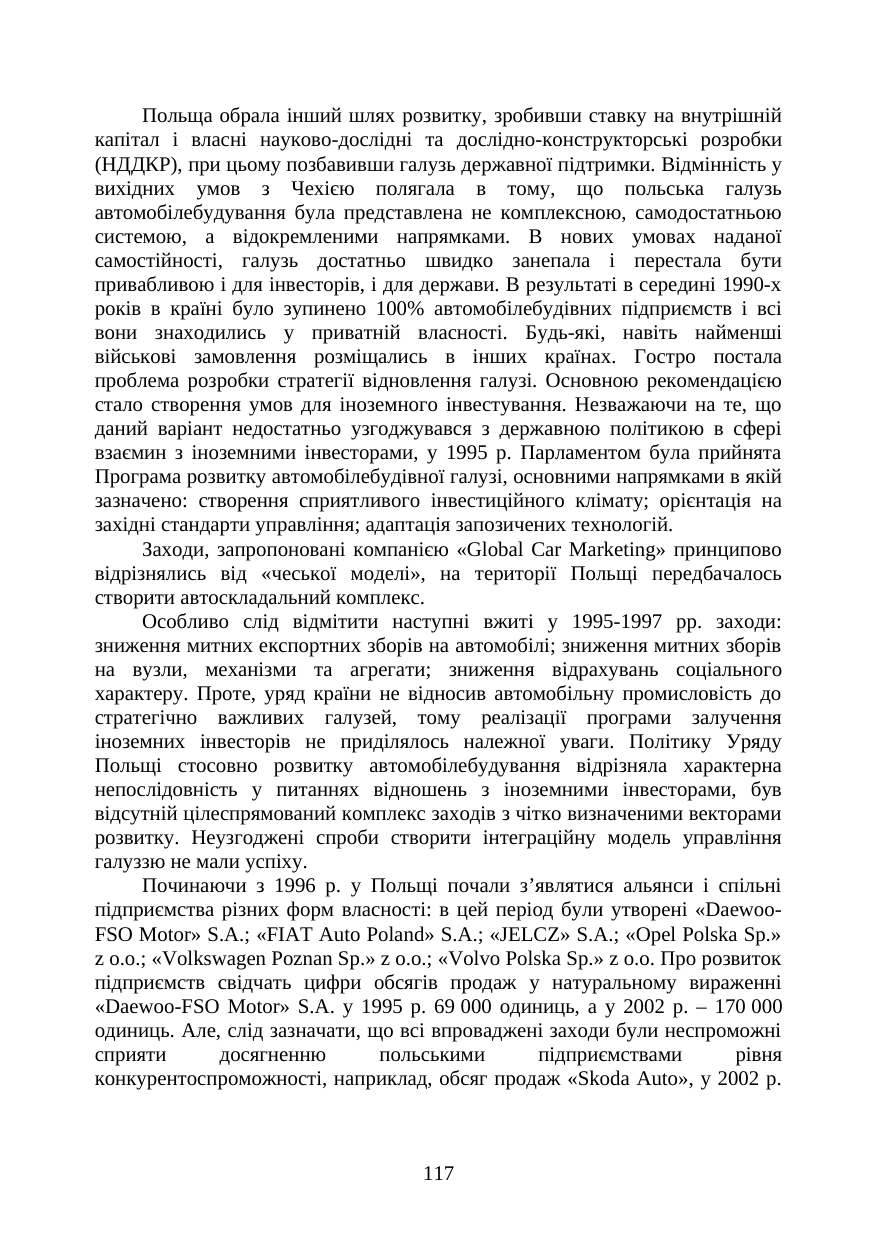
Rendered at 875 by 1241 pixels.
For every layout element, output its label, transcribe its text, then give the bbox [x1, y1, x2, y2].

text Польща обрала інший шлях розвитку, зробивши ставку на внутрішній капітал і власні науково-дослідні та дослідно-конструкторські розробки (НДДКР), при цьому позбавивши галузь державної підтримки. Відмінність у вихідних умов з Чехією полягала в тому, що польська галузь автомобілебудування була представлена не комплексною, самодостатньою системою, а відокремленими напрямками. В нових умовах наданої самостійності, галузь достатньо швидко занепала і перестала бути привабливою і для інвесторів, і для держави. В результаті в середині 1990-х років в країні було зупинено 100% автомобілебудівних підприємств і всі вони знаходились у приватній власності. Будь-які, навіть найменші військові замовлення розміщались в інших країнах. Гостро постала проблема розробки стратегії відновлення галузі. Основною рекомендацією стало створення умов для іноземного інвестування. Незважаючи на те, що даний варіант недостатньо узгоджувався з державною політикою в сфері взаємин з іноземними інвесторами, у 1995 р. Парламентом була прийнята Програма розвитку автомобілебудівної галузі, основними напрямками в якій зазначено: створення сприятливого інвестиційного клімату; орієнтація на західні стандарти управління; адаптація запозичених технологій. [94, 103, 782, 536]
text Особливо слід відмітити наступні вжиті у 1995-1997 рр. заходи: зниження митних експортних зборів на автомобілі; зниження митних зборів на вузли, механізми та агрегати; зниження відрахувань соціального характеру. Проте, уряд країни не відносив автомобільну промисловість до стратегічно важливих галузей, тому реалізації програми залучення іноземних інвесторів не приділялось належної уваги. Політику Уряду Польщі стосовно розвитку автомобілебудування відрізняла характерна непослідовність у питаннях відношень з іноземними інвесторами, був відсутній цілеспрямований комплекс заходів з чітко визначеними векторами розвитку. Неузгоджені спроби створити інтеграційну модель управління галуззю не мали успіху. [94, 609, 782, 873]
text Починаючи з 1996 р. у Польщі почали з’являтися альянси і спільні підприємства різних форм власності: в цей період були утворені «Daewoo-FSO Motor» S.A.; «FIAT Auto Poland» S.A.; «JELCZ» S.A.; «Opel Polska Sp.» z o.o.; «Volkswagen Poznan Sp.» z o.o.; «Volvo Polska Sp.» z o.o. Про розвиток підприємств свідчать цифри обсягів продаж у натуральному вираженні «Daewoo-FSO Motor» S.A. у 1995 р. 69 000 одиниць, а у 2002 р. – 170 000 одиниць. Але, слід зазначати, що всі впроваджені заходи були неспроможні сприяти досягненню польськими підприємствами рівня конкурентоспроможності, наприклад, обсяг продаж «Skoda Auto», у 2002 р. [94, 873, 782, 1090]
text Заходи, запропоновані компанією «Global Car Marketing» принципово відрізнялись від «чеської моделі», на території Польщі передбачалось створити автоскладальний комплекс. [94, 536, 782, 609]
